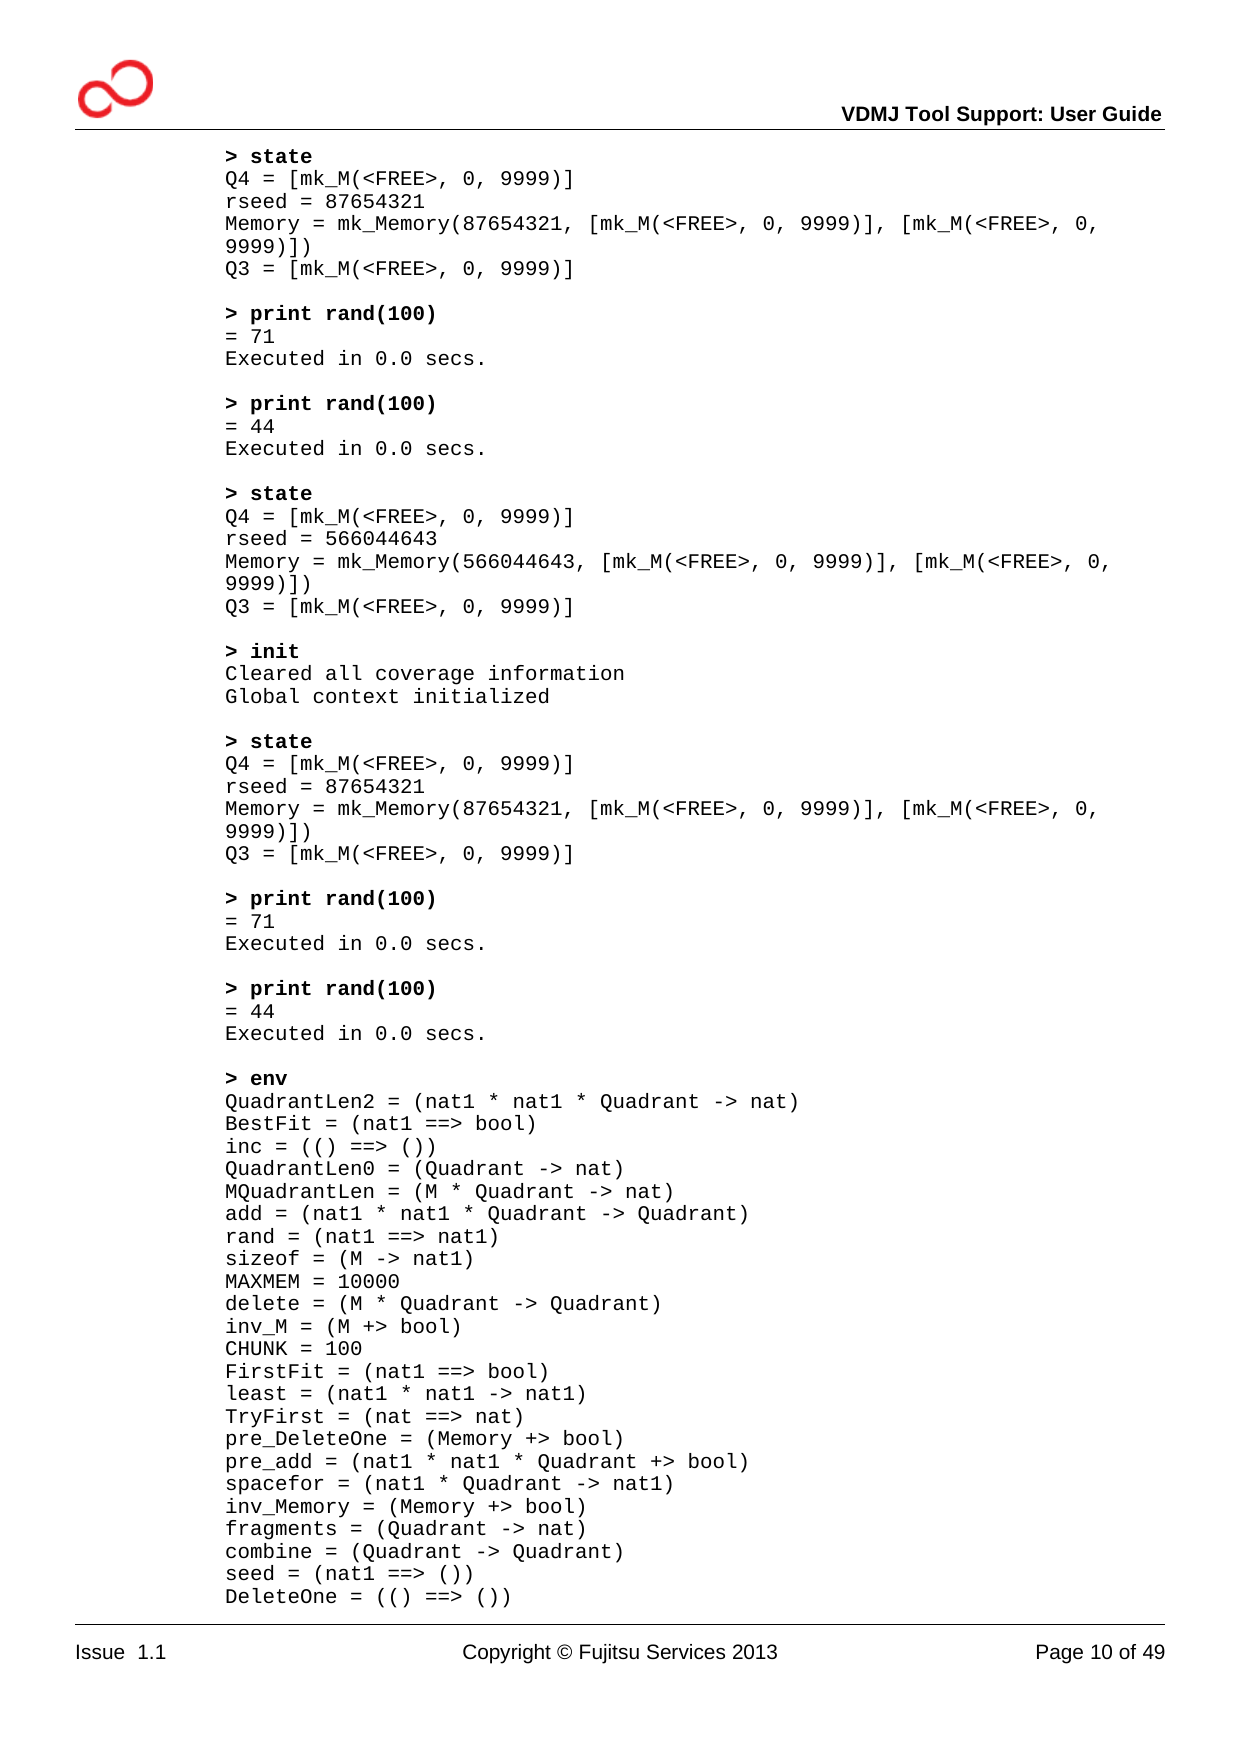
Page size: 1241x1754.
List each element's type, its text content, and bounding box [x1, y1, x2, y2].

text = 71 [225, 910, 1165, 933]
text DeleteOne = (() ==> ()) [225, 1585, 1165, 1608]
text > print rand(100) [225, 978, 1165, 1000]
text > print rand(100) [225, 303, 1165, 325]
text QuadrantLen2 = (nat1 * nat1 * Quadrant -> nat) [225, 1090, 1165, 1113]
text FirstFit = (nat1 ==> bool) [225, 1360, 1165, 1383]
text Q4 = [mk_M(<FREE>, 0, 9999)] [225, 168, 1165, 190]
text add = (nat1 * nat1 * Quadrant -> Quadrant) [225, 1203, 1165, 1225]
text Q4 = [mk_M(<FREE>, 0, 9999)] [225, 753, 1165, 775]
text inv_Memory = (Memory +> bool) [225, 1495, 1165, 1518]
text MAXMEM = 10000 [225, 1270, 1165, 1293]
text Q4 = [mk_M(<FREE>, 0, 9999)] [225, 505, 1165, 528]
text MQuadrantLen = (M * Quadrant -> nat) [225, 1180, 1165, 1203]
text = 71 [225, 325, 1165, 348]
text Executed in 0.0 secs. [225, 933, 1165, 955]
text > state [225, 483, 1165, 505]
text Memory = mk_Memory(87654321, [mk_M(<FREE>, 0, 9999)], [mk_M(<FREE>, 0, 9999)]) [225, 798, 1165, 843]
text > init [225, 640, 1165, 663]
text = 44 [225, 1000, 1165, 1023]
text spacefor = (nat1 * Quadrant -> nat1) [225, 1473, 1165, 1495]
text Memory = mk_Memory(566044643, [mk_M(<FREE>, 0, 9999)], [mk_M(<FREE>, 0, 9999)]) [225, 550, 1165, 595]
text rseed = 87654321 [225, 190, 1165, 213]
text QuadrantLen0 = (Quadrant -> nat) [225, 1158, 1165, 1180]
text inv_M = (M +> bool) [225, 1315, 1165, 1338]
text inc = (() ==> ()) [225, 1135, 1165, 1158]
text CHUNK = 100 [225, 1338, 1165, 1360]
text Executed in 0.0 secs. [225, 438, 1165, 460]
text > print rand(100) [225, 393, 1165, 415]
text delete = (M * Quadrant -> Quadrant) [225, 1293, 1165, 1315]
text BestFit = (nat1 ==> bool) [225, 1113, 1165, 1135]
text pre_add = (nat1 * nat1 * Quadrant +> bool) [225, 1450, 1165, 1473]
text Global context initialized [225, 685, 1165, 708]
text > env [225, 1068, 1165, 1090]
text least = (nat1 * nat1 -> nat1) [225, 1383, 1165, 1405]
text TryFirst = (nat ==> nat) [225, 1405, 1165, 1428]
text Cleared all coverage information [225, 663, 1165, 685]
text = 44 [225, 415, 1165, 438]
text > state [225, 730, 1165, 753]
text Executed in 0.0 secs. [225, 1023, 1165, 1045]
text rand = (nat1 ==> nat1) [225, 1225, 1165, 1248]
text pre_DeleteOne = (Memory +> bool) [225, 1428, 1165, 1450]
text rseed = 87654321 [225, 775, 1165, 798]
text rseed = 566044643 [225, 528, 1165, 550]
text Q3 = [mk_M(<FREE>, 0, 9999)] [225, 595, 1165, 618]
text > print rand(100) [225, 888, 1165, 910]
text > state [225, 145, 1165, 168]
text seed = (nat1 ==> ()) [225, 1563, 1165, 1585]
text fragments = (Quadrant -> nat) [225, 1518, 1165, 1540]
text Memory = mk_Memory(87654321, [mk_M(<FREE>, 0, 9999)], [mk_M(<FREE>, 0, 9999)]) [225, 213, 1165, 258]
text sizeof = (M -> nat1) [225, 1248, 1165, 1270]
text Q3 = [mk_M(<FREE>, 0, 9999)] [225, 843, 1165, 865]
text combine = (Quadrant -> Quadrant) [225, 1540, 1165, 1563]
text Q3 = [mk_M(<FREE>, 0, 9999)] [225, 258, 1165, 280]
text Executed in 0.0 secs. [225, 348, 1165, 370]
picture [78, 52, 153, 128]
